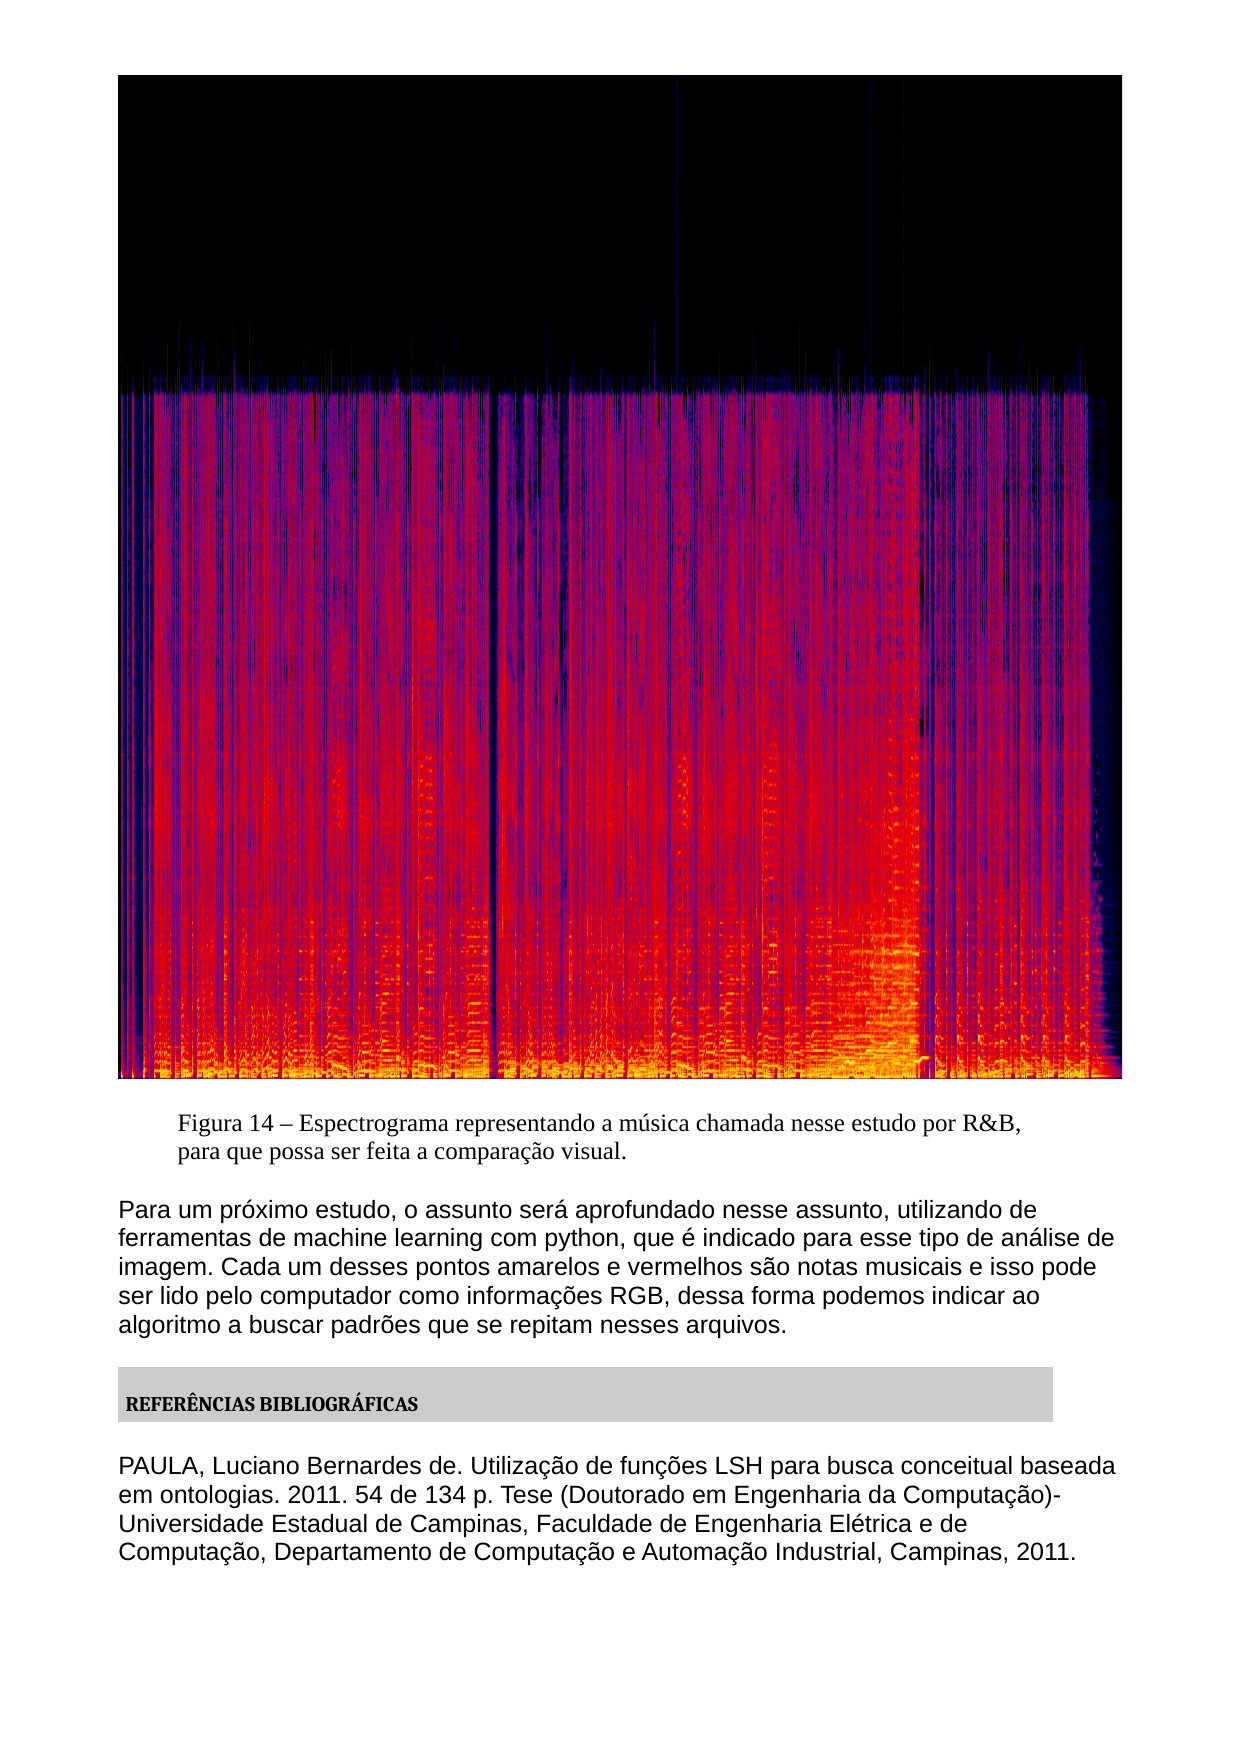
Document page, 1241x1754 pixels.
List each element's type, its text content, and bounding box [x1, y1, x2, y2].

table_header REFERÊNCIAS BIBLIOGRÁFICAS [118, 1367, 1053, 1422]
text Para um próximo estudo, o assunto será aprofundado nesse assunto, utilizando de ferramentas de machine learning com python, que é indicado para esse tipo de análise de imagem. Cada um desses pontos amarelos e vermelhos são notas musicais e isso pode ser lido pelo computador como informações RGB, dessa forma podemos indicar ao algoritmo a buscar padrões que se repitam nesses arquivos. [118, 1195, 1122, 1338]
text Figura 14 – Espectrograma representando a música chamada nesse estudo por R&B, para que possa ser feita a comparação visual. [177, 1108, 1063, 1165]
picture [118, 75, 1123, 1079]
text PAULA, Luciano Bernardes de. Utilização de funções LSH para busca conceitual baseada em ontologias. 2011. 54 de 134 p. Tese (Doutorado em Engenharia da Computação)- Universidade Estadual de Campinas, Faculdade de Engenharia Elétrica e de Computação, Departamento de Computação e Automação Industrial, Campinas, 2011. [118, 1451, 1122, 1566]
